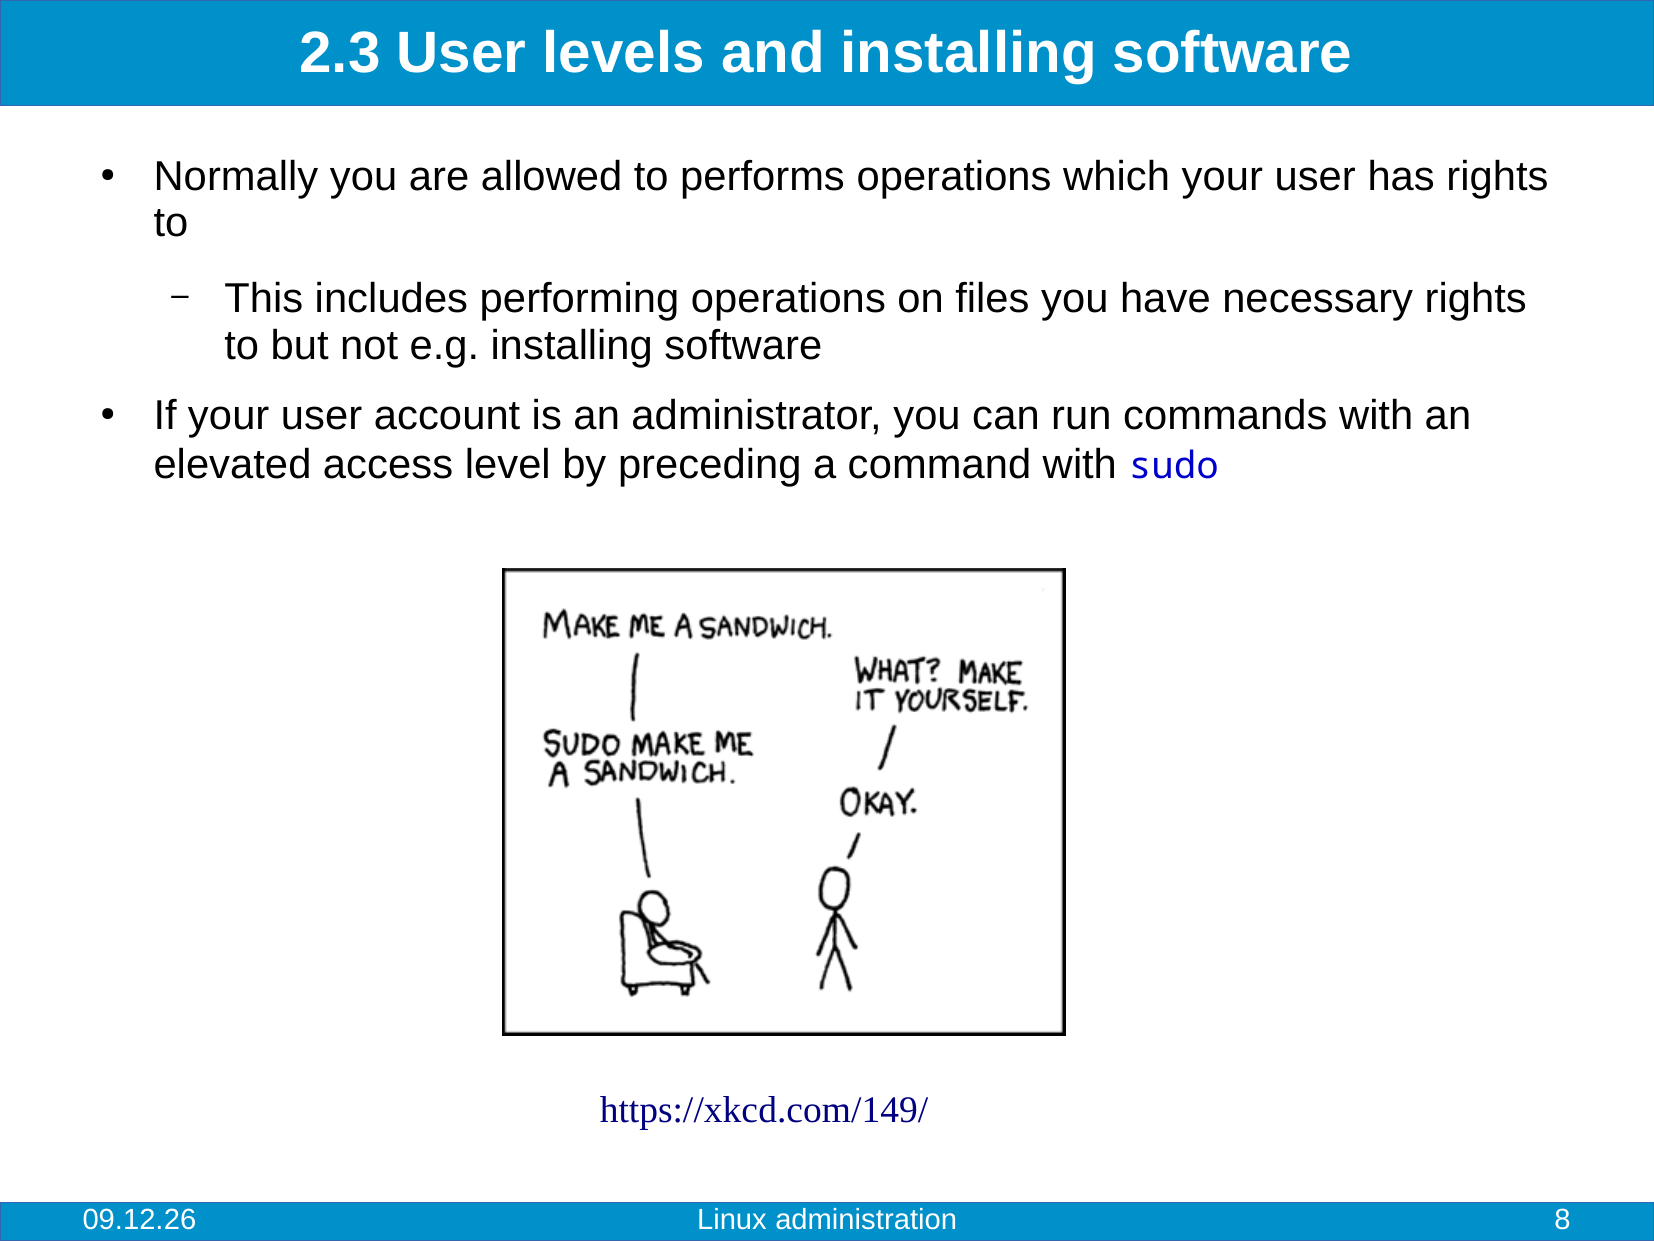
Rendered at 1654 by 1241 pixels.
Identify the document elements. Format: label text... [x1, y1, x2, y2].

text_box https://xkcd.com/149/ [585, 1081, 976, 1138]
title 2.3 User levels and installing software [0, 0, 1654, 106]
picture [502, 568, 1066, 1036]
list Normally you are allowed to performs operations which your user has rights to This includes performing operations on files you have necessary rights to but not e.g. installing software If your user account is an administrator, you can run commands with an elevated access level by preceding a command with sudo [82, 152, 1571, 873]
